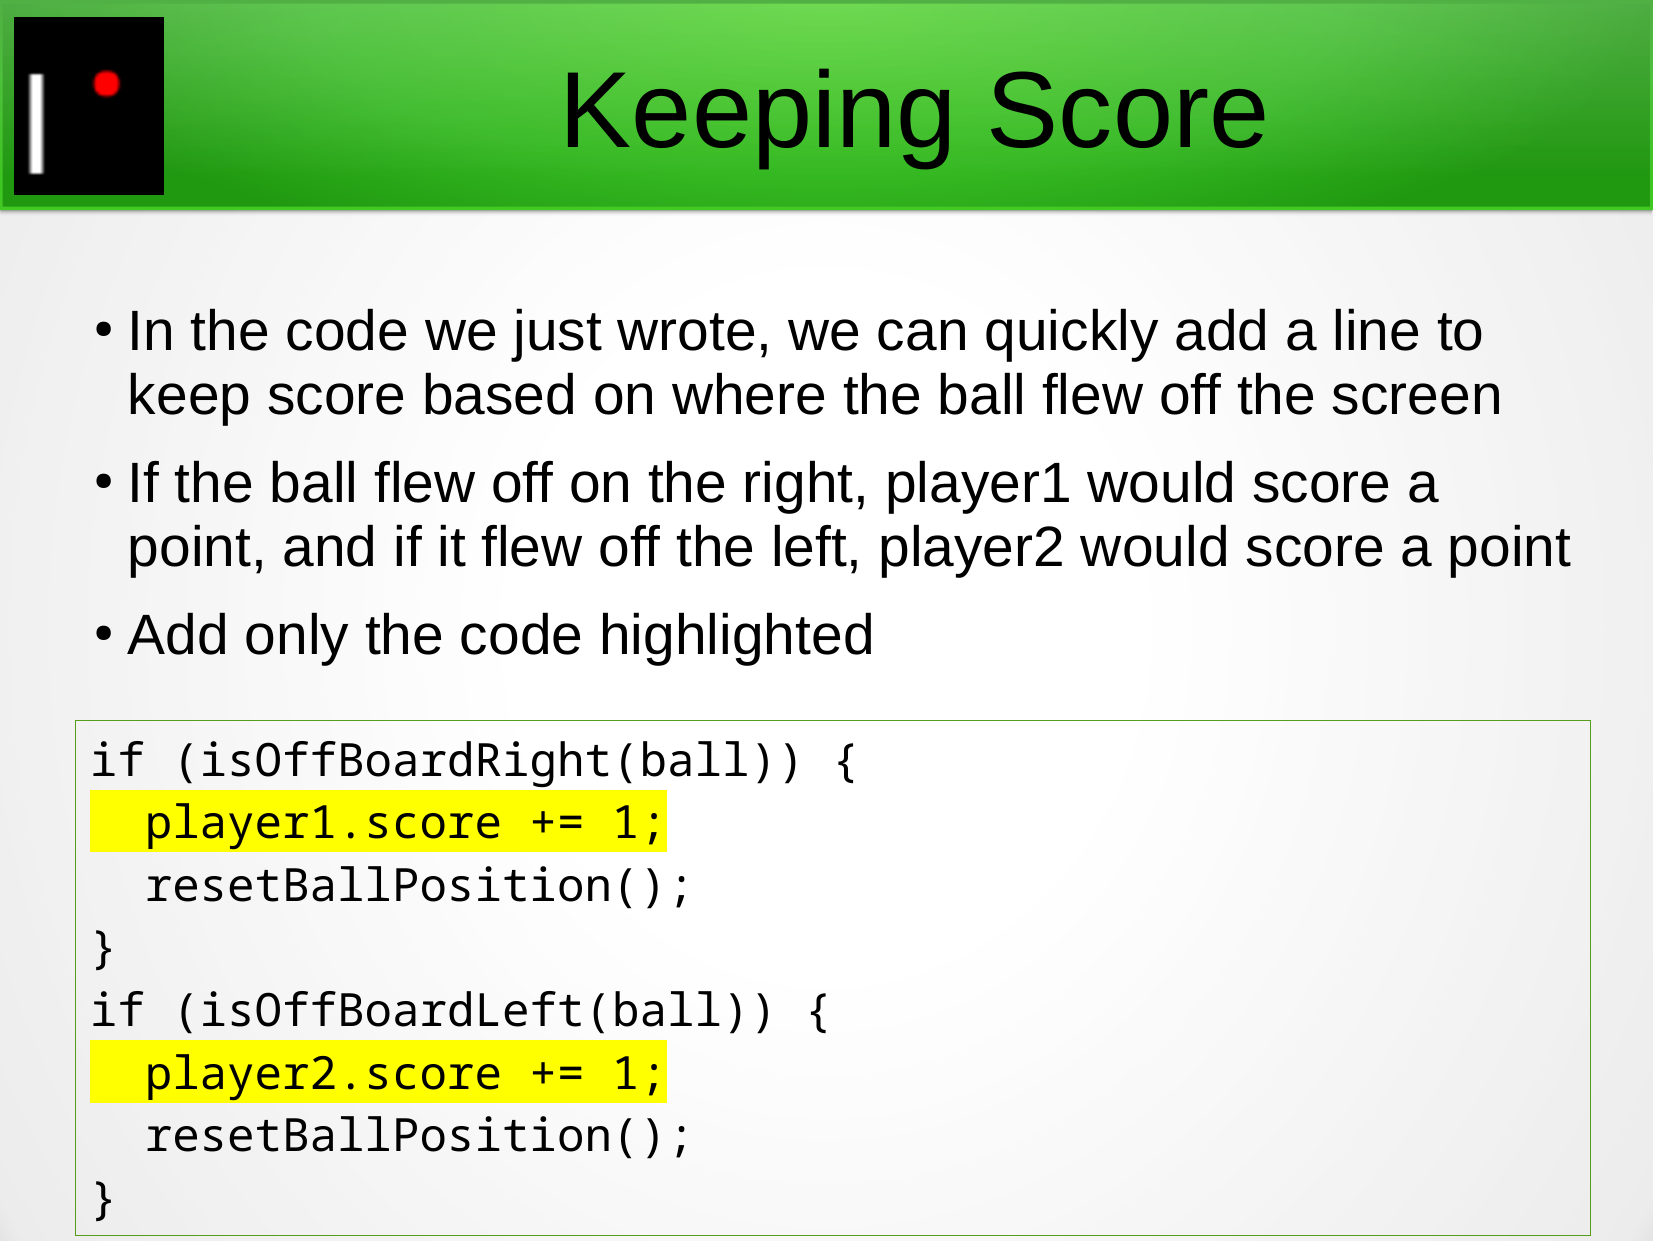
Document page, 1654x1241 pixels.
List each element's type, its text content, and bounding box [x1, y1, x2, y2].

list In the code we just wrote, we can quickly add a line to keep score based on where the ball flew off the screen If the ball flew off on the right, player1 would score a point, and if it flew off the left, player2 would score a point Add only the code highlighted [82, 299, 1576, 720]
text_box if (isOffBoardRight(ball)) { player1.score += 1; resetBallPosition(); } if (isOffBoardLeft(ball)) { player2.score += 1; resetBallPosition(); } [75, 720, 1591, 1198]
title Keeping Score [195, 30, 1636, 190]
picture [14, 17, 164, 195]
